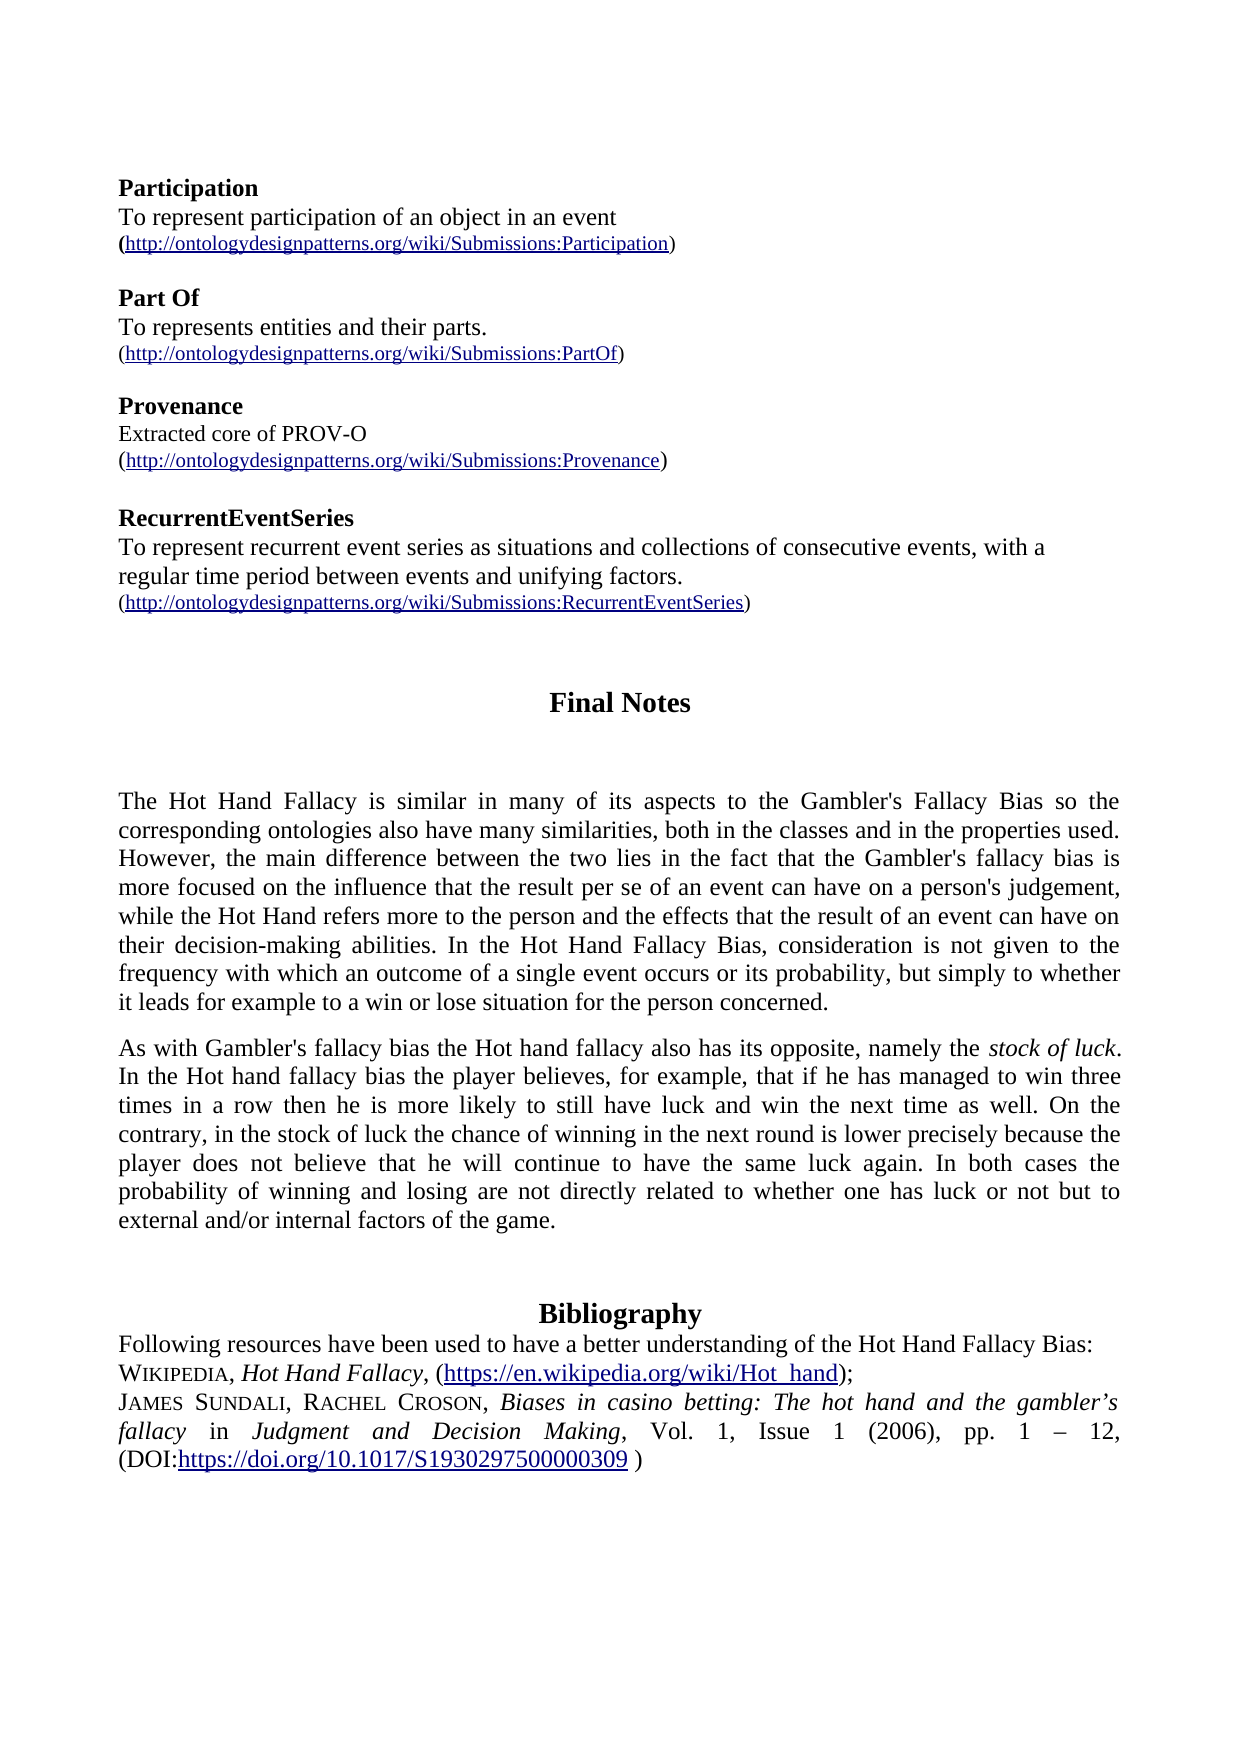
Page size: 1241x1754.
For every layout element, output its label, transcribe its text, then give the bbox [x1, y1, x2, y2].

text Provenance [118, 391, 1122, 420]
text Following resources have been used to have a better understanding of the Hot Hand Fallacy Bias: [118, 1329, 1122, 1358]
text Bibliography [118, 1296, 1122, 1329]
text Participation [118, 173, 1122, 202]
text (http://ontologydesignpatterns.org/wiki/Submissions:Participation) [118, 231, 1122, 255]
text (http://ontologydesignpatterns.org/wiki/Submissions:PartOf) [118, 341, 1122, 365]
text Final Notes [118, 686, 1122, 719]
text RecurrentEventSeries [118, 503, 1122, 532]
text To represent participation of an object in an event [118, 202, 1122, 231]
text Wikipedia, Hot Hand Fallacy, (https://en.wikipedia.org/wiki/Hot_hand); [118, 1358, 1122, 1387]
text Extracted core of PROV-O [118, 420, 1122, 447]
text The Hot Hand Fallacy is similar in many of its aspects to the Gambler's Fallacy Bias so the corresponding ontologies also have many similarities, both in the classes and in the properties used. However, the main difference between the two lies in the fact that the Gambler's fallacy bias is more focused on the influence that the result per se of an event can have on a person's judgement, while the Hot Hand refers more to the person and the effects that the result of an event can have on their decision-making abilities. In the Hot Hand Fallacy Bias, consideration is not given to the frequency with which an outcome of a single event occurs or its probability, but simply to whether it leads for example to a win or lose situation for the person concerned. [118, 786, 1122, 1016]
text Part Of [118, 283, 1122, 312]
text James Sundali, Rachel Croson, Biases in casino betting: The hot hand and the gambler’s fallacy in Judgment and Decision Making, Vol. 1, Issue 1 (2006), pp. 1 – 12, (DOI:https://doi.org/10.1017/S1930297500000309 ) [118, 1387, 1122, 1473]
text (http://ontologydesignpatterns.org/wiki/Submissions:Provenance) [118, 447, 1122, 473]
text To represent recurrent event series as situations and collections of consecutive events, with a regular time period between events and unifying factors. (http://ontologydesignpatterns.org/wiki/Submissions:RecurrentEventSeries) [118, 532, 1122, 614]
text To represents entities and their parts. [118, 312, 1122, 341]
text As with Gambler's fallacy bias the Hot hand fallacy also has its opposite, namely the stock of luck. In the Hot hand fallacy bias the player believes, for example, that if he has managed to win three times in a row then he is more likely to still have luck and win the next time as well. On the contrary, in the stock of luck the chance of winning in the next round is lower precisely because the player does not believe that he will continue to have the same luck again. In both cases the probability of winning and losing are not directly related to whether one has luck or not but to external and/or internal factors of the game. [118, 1033, 1122, 1234]
